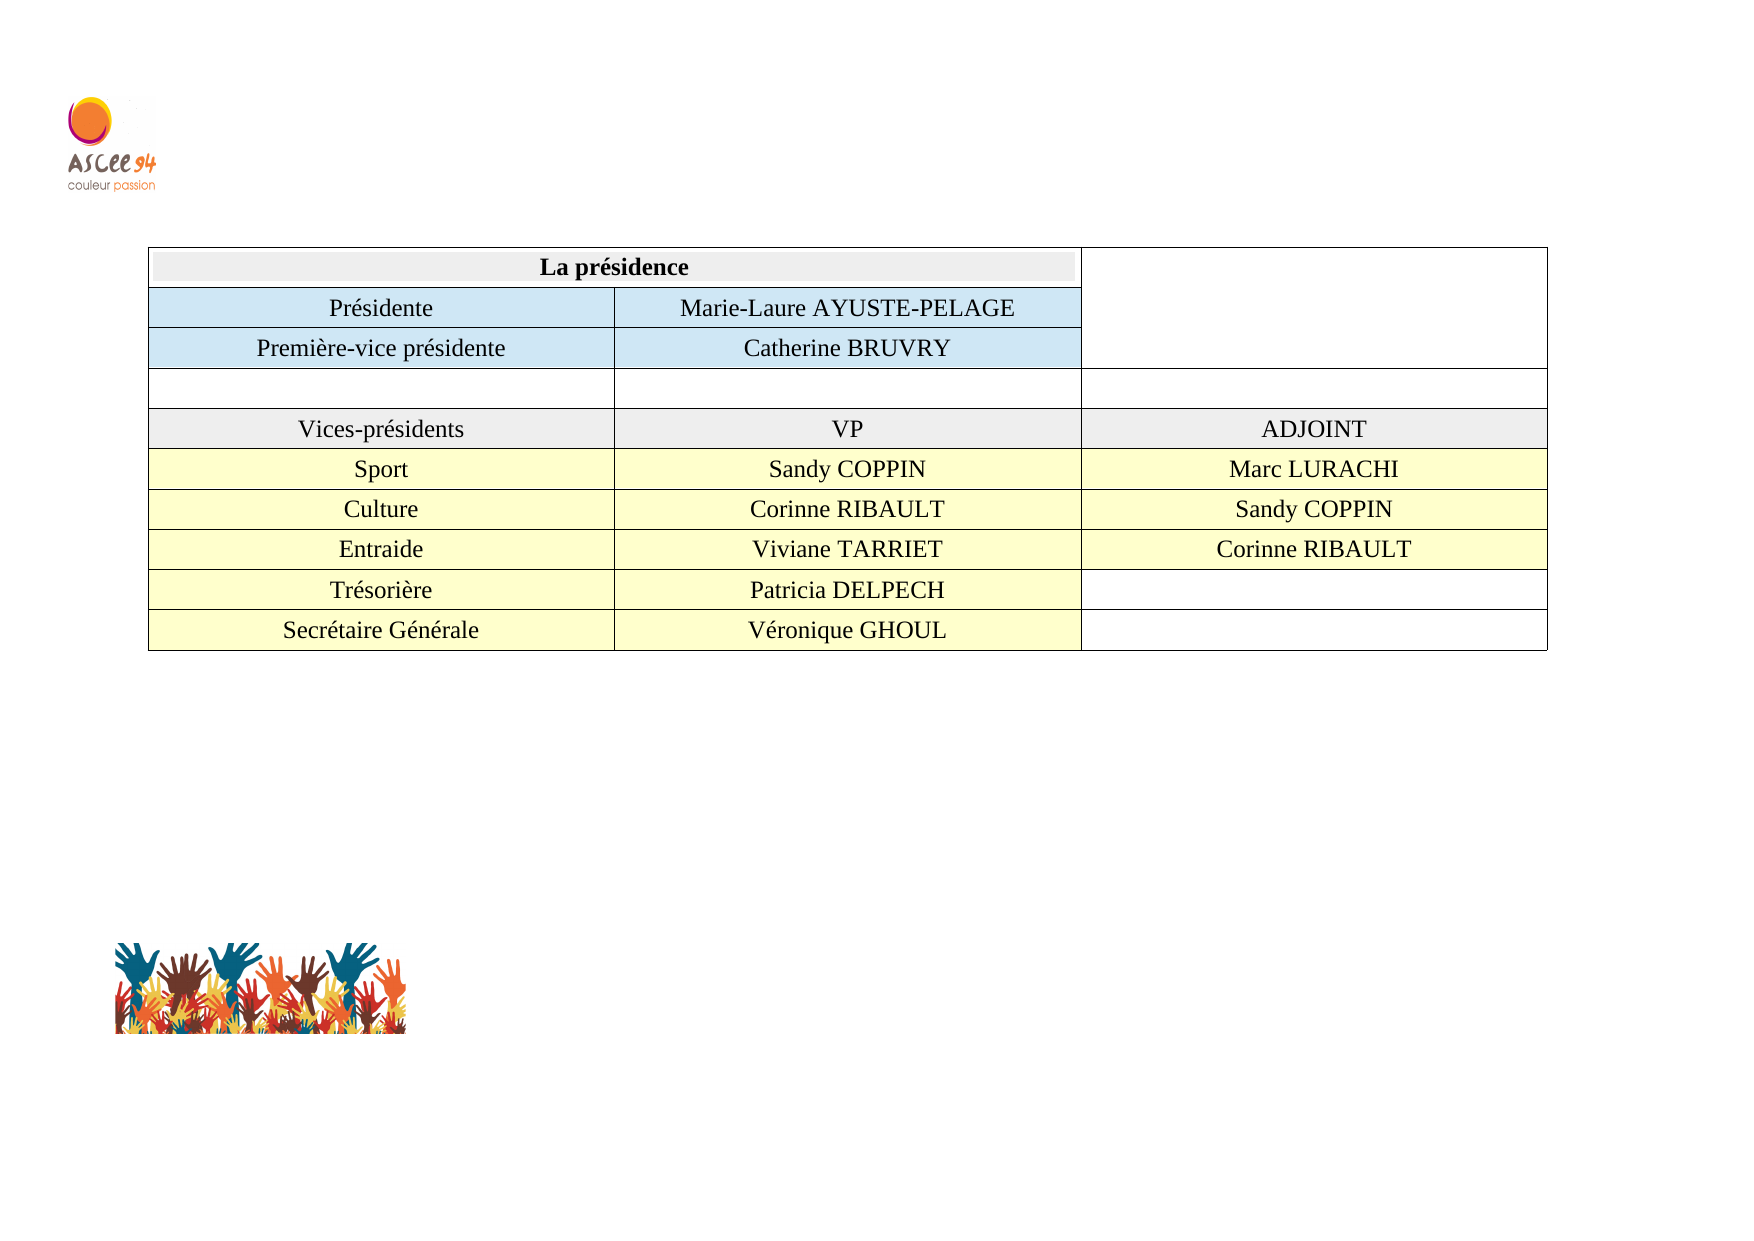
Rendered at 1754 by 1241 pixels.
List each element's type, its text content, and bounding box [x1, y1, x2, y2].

table_cell Marc LURACHI [1082, 449, 1547, 488]
table_header La présidence [149, 248, 1081, 287]
table_cell Secrétaire Générale [149, 610, 614, 650]
table_cell [1082, 610, 1547, 650]
table_cell [149, 369, 614, 408]
picture [125, 943, 135, 954]
table_cell [615, 369, 1081, 408]
table_cell Trésorière [149, 570, 614, 609]
table_cell Corinne RIBAULT [615, 490, 1081, 529]
table_cell Sport [149, 449, 614, 488]
picture [243, 943, 254, 952]
table_cell Viviane TARRIET [615, 530, 1081, 569]
table_cell Véronique GHOUL [615, 610, 1081, 650]
table_cell Sandy COPPIN [615, 449, 1081, 488]
table_header [1082, 248, 1547, 367]
table_cell Patricia DELPECH [615, 570, 1081, 609]
picture [351, 943, 360, 954]
table_cell Catherine BRUVRY [615, 328, 1081, 367]
table_cell Culture [149, 490, 614, 529]
table_cell Vices-présidents [149, 409, 614, 448]
table_cell Sandy COPPIN [1082, 490, 1547, 529]
picture [115, 943, 406, 1034]
table_cell Première-vice présidente [149, 328, 614, 367]
table_cell Marie-Laure AYUSTE-PELAGE [615, 288, 1081, 327]
picture [233, 943, 241, 951]
table_cell Entraide [149, 530, 614, 569]
table_cell VP [615, 409, 1081, 448]
picture [115, 956, 123, 963]
table_cell Corinne RIBAULT [1082, 530, 1547, 569]
table_cell Présidente [149, 288, 614, 327]
table_cell [1082, 570, 1547, 609]
table_cell [1082, 369, 1547, 408]
table_cell ADJOINT [1082, 409, 1547, 448]
picture [115, 943, 127, 957]
